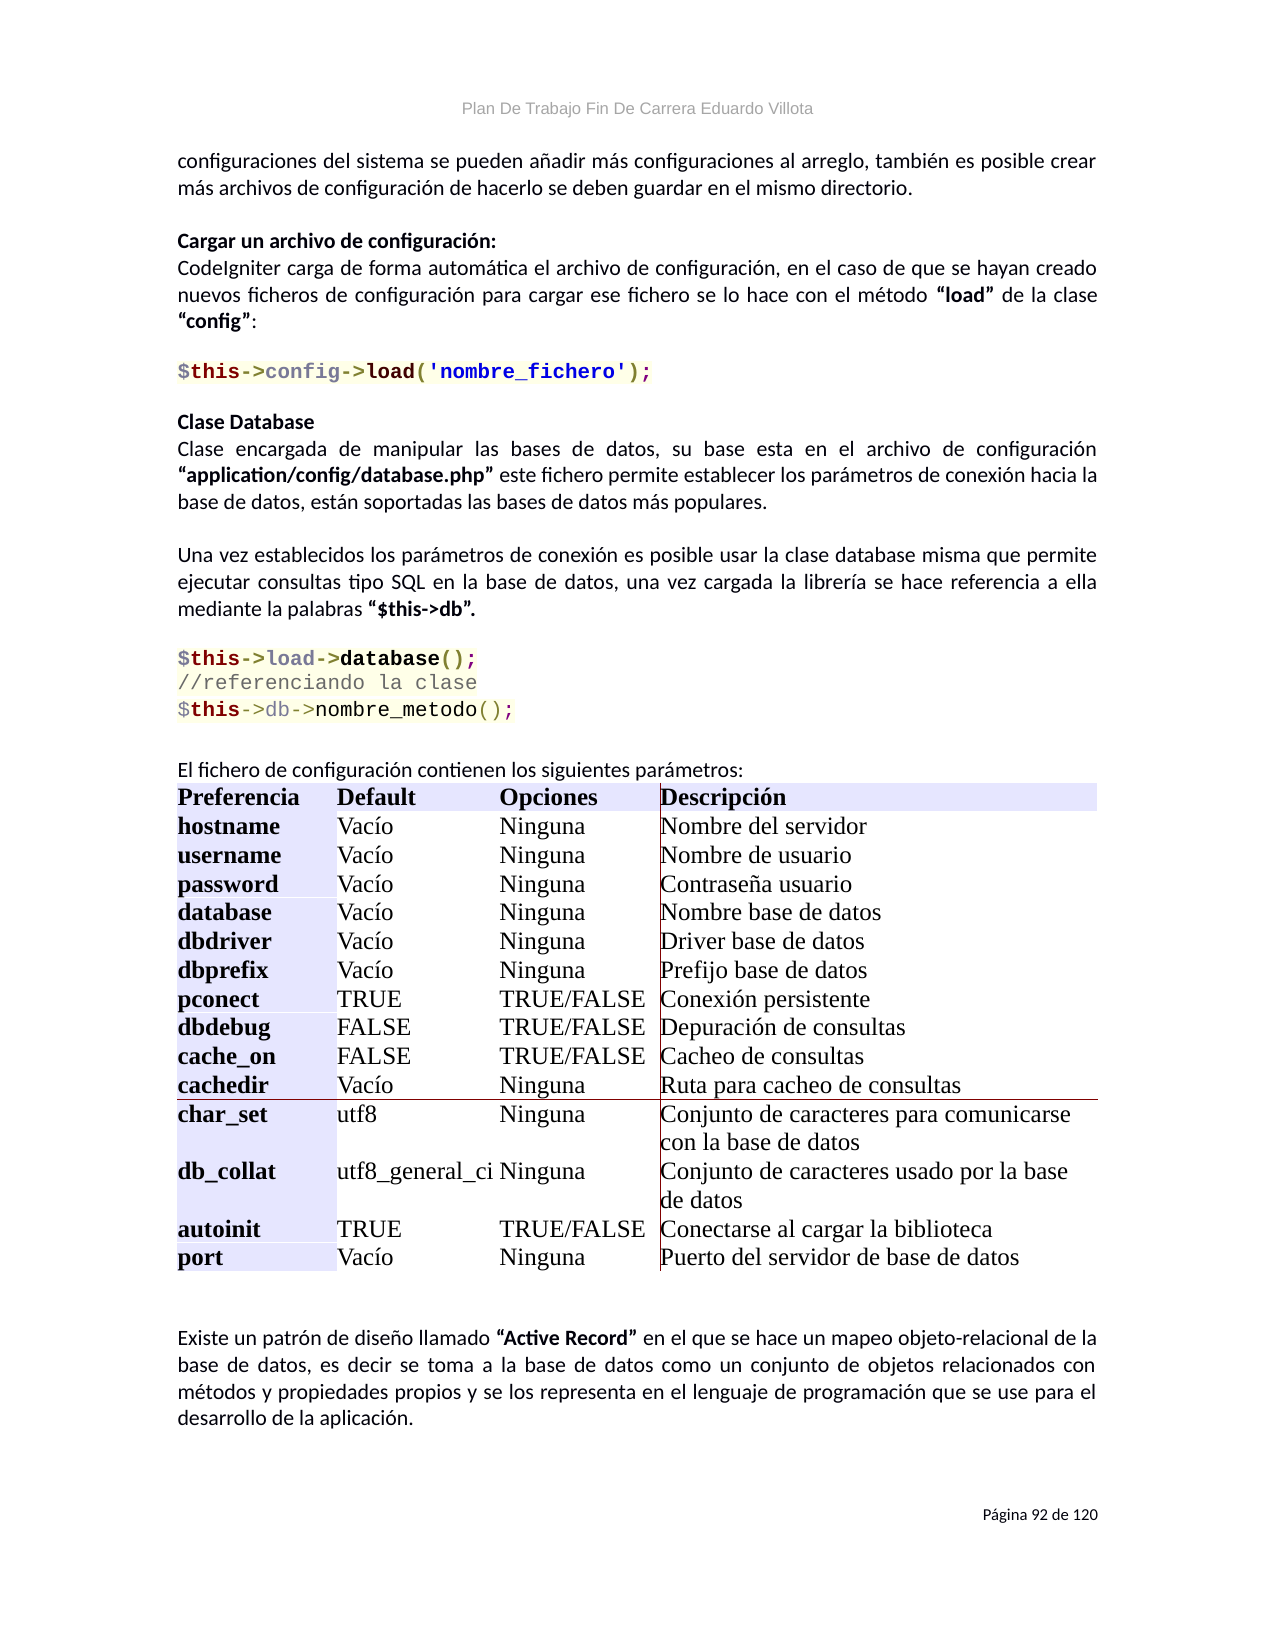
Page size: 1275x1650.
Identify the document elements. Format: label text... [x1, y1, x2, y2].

table_cell db_collat [177, 1156, 337, 1214]
table_cell Vacío [337, 1243, 499, 1271]
table_cell pconect [177, 984, 337, 1012]
text $this->load->database(); [177, 648, 1098, 672]
table_cell dbdriver [177, 926, 337, 955]
text //referenciando la clase [177, 672, 1098, 696]
table_cell Nombre de usuario [661, 840, 1097, 869]
table_cell Ninguna [499, 840, 660, 869]
table_cell username [177, 840, 337, 869]
table_cell Driver base de datos [661, 926, 1097, 955]
table_cell Conjunto de caracteres para comunicarse con la base de datos [661, 1100, 1097, 1156]
table_cell Vacío [337, 955, 499, 984]
table_cell TRUE/FALSE [499, 1214, 660, 1242]
table_cell Vacío [337, 811, 499, 840]
table_cell Ninguna [499, 1070, 660, 1099]
text Clase Database [177, 408, 1098, 435]
table_cell Ruta para cacheo de consultas [661, 1070, 1097, 1099]
table_cell TRUE/FALSE [499, 1041, 660, 1070]
table_cell Vacío [337, 869, 499, 897]
table_cell Nombre del servidor [661, 811, 1097, 840]
table_cell utf8_general_ci [337, 1156, 499, 1214]
table_cell Vacío [337, 1070, 499, 1099]
text Existe un patrón de diseño llamado “Active Record” en el que se hace un mapeo objeto-relacional de la base de datos, es decir se toma a la base de datos como un conjunto de objetos relacionados con métodos y propiedades propios y se los representa en el lenguaje de programación que se use para el desarrollo de la aplicación. [177, 1324, 1098, 1431]
table_cell char_set [177, 1100, 337, 1156]
table_cell TRUE [337, 1214, 499, 1242]
table_cell Ninguna [499, 1100, 660, 1156]
table_cell TRUE/FALSE [499, 984, 660, 1012]
table_cell dbprefix [177, 955, 337, 984]
table_cell FALSE [337, 1041, 499, 1070]
table_cell Ninguna [499, 1156, 660, 1214]
table_cell Prefijo base de datos [661, 955, 1097, 984]
text CodeIgniter carga de forma automática el archivo de configuración, en el caso de que se hayan creado nuevos ficheros de configuración para cargar ese fichero se lo hace con el método “load” de la clase “config”: [177, 254, 1098, 334]
table_cell FALSE [337, 1013, 499, 1041]
table_header Opciones [499, 783, 660, 811]
text Cargar un archivo de configuración: [177, 228, 1098, 254]
table_cell cache_on [177, 1041, 337, 1070]
text configuraciones del sistema se pueden añadir más configuraciones al arreglo, también es posible crear más archivos de configuración de hacerlo se deben guardar en el mismo directorio. [177, 148, 1098, 201]
table_cell Ninguna [499, 811, 660, 840]
table_cell autoinit [177, 1214, 337, 1242]
table_cell Nombre base de datos [661, 898, 1097, 926]
table_cell utf8 [337, 1100, 499, 1156]
text Clase encargada de manipular las bases de datos, su base esta en el archivo de configuración “application/config/database.php” este fichero permite establecer los parámetros de conexión hacia la base de datos, están soportadas las bases de datos más populares. [177, 435, 1098, 515]
table_header Preferencia [177, 783, 337, 811]
table_cell hostname [177, 811, 337, 840]
table_cell Ninguna [499, 869, 660, 897]
table_cell Vacío [337, 840, 499, 869]
table_cell Conjunto de caracteres usado por la base de datos [661, 1156, 1097, 1214]
table_cell Puerto del servidor de base de datos [661, 1243, 1097, 1271]
table_cell Depuración de consultas [661, 1013, 1097, 1041]
table_cell Vacío [337, 898, 499, 926]
table_cell TRUE/FALSE [499, 1013, 660, 1041]
table_header Descripción [661, 783, 1097, 811]
table_cell database [177, 898, 337, 926]
table_header Default [337, 783, 499, 811]
table_cell TRUE [337, 984, 499, 1012]
table_cell Contraseña usuario [661, 869, 1097, 897]
table_cell Ninguna [499, 926, 660, 955]
table_cell Ninguna [499, 955, 660, 984]
table_cell port [177, 1243, 337, 1271]
table_cell cachedir [177, 1070, 337, 1099]
table_cell Conectarse al cargar la biblioteca [661, 1214, 1097, 1242]
text $this->config->load('nombre_fichero'); [177, 361, 1098, 384]
table_cell Conexión persistente [661, 984, 1097, 1012]
table_cell Vacío [337, 926, 499, 955]
text Una vez establecidos los parámetros de conexión es posible usar la clase database misma que permite ejecutar consultas tipo SQL en la base de datos, una vez cargada la librería se hace referencia a ella mediante la palabras “$this->db”. [177, 542, 1098, 622]
table_cell Cacheo de consultas [661, 1041, 1097, 1070]
table_cell Ninguna [499, 898, 660, 926]
text El fichero de configuración contienen los siguientes parámetros: [177, 756, 1098, 782]
table_cell Ninguna [499, 1243, 660, 1271]
table_cell dbdebug [177, 1013, 337, 1041]
table_cell password [177, 869, 337, 897]
text $this->db->nombre_metodo(); [177, 699, 1098, 723]
